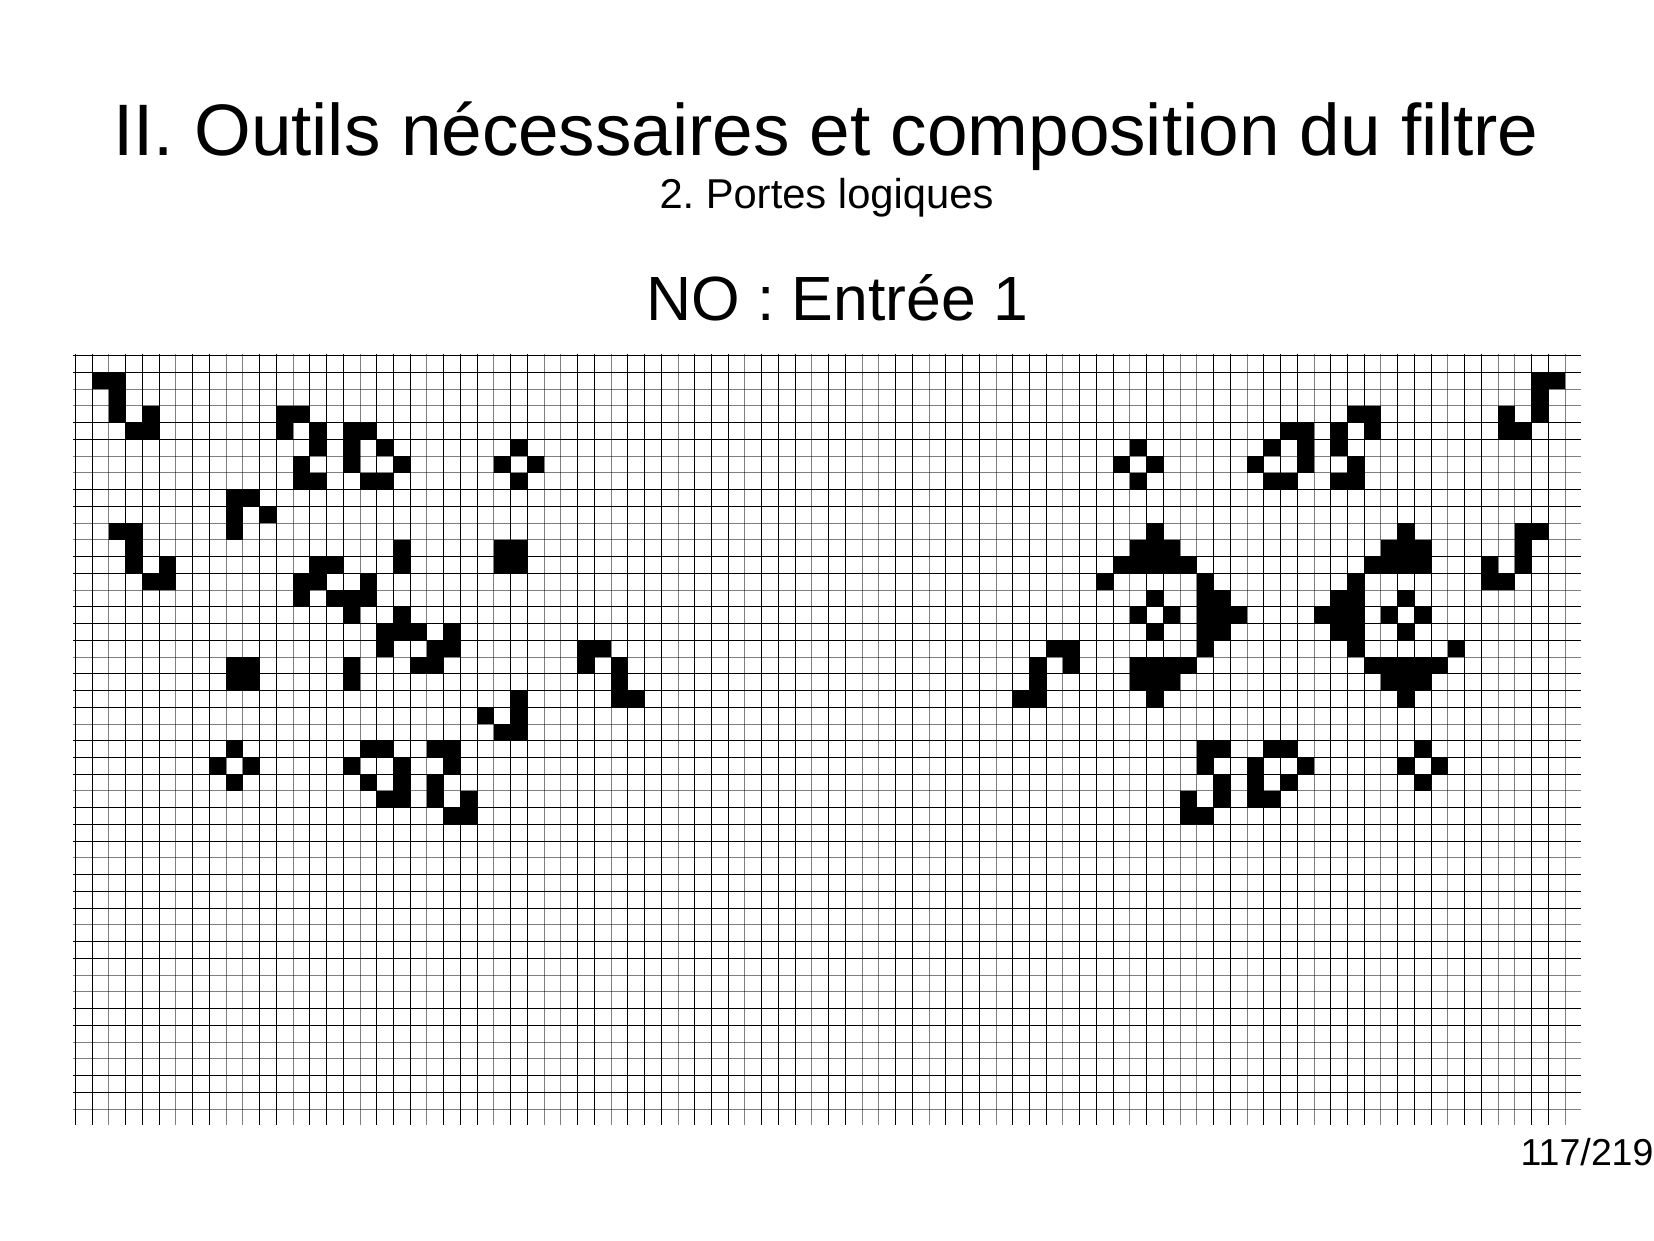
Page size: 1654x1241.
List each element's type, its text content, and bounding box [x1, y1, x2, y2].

picture [73, 354, 1581, 1125]
text_box NO : Entrée 1 [631, 256, 1044, 342]
text_box <number>/219 [1505, 1124, 1654, 1182]
title II. Outils nécessaires et composition du filtre 2. Portes logiques [82, 49, 1571, 257]
